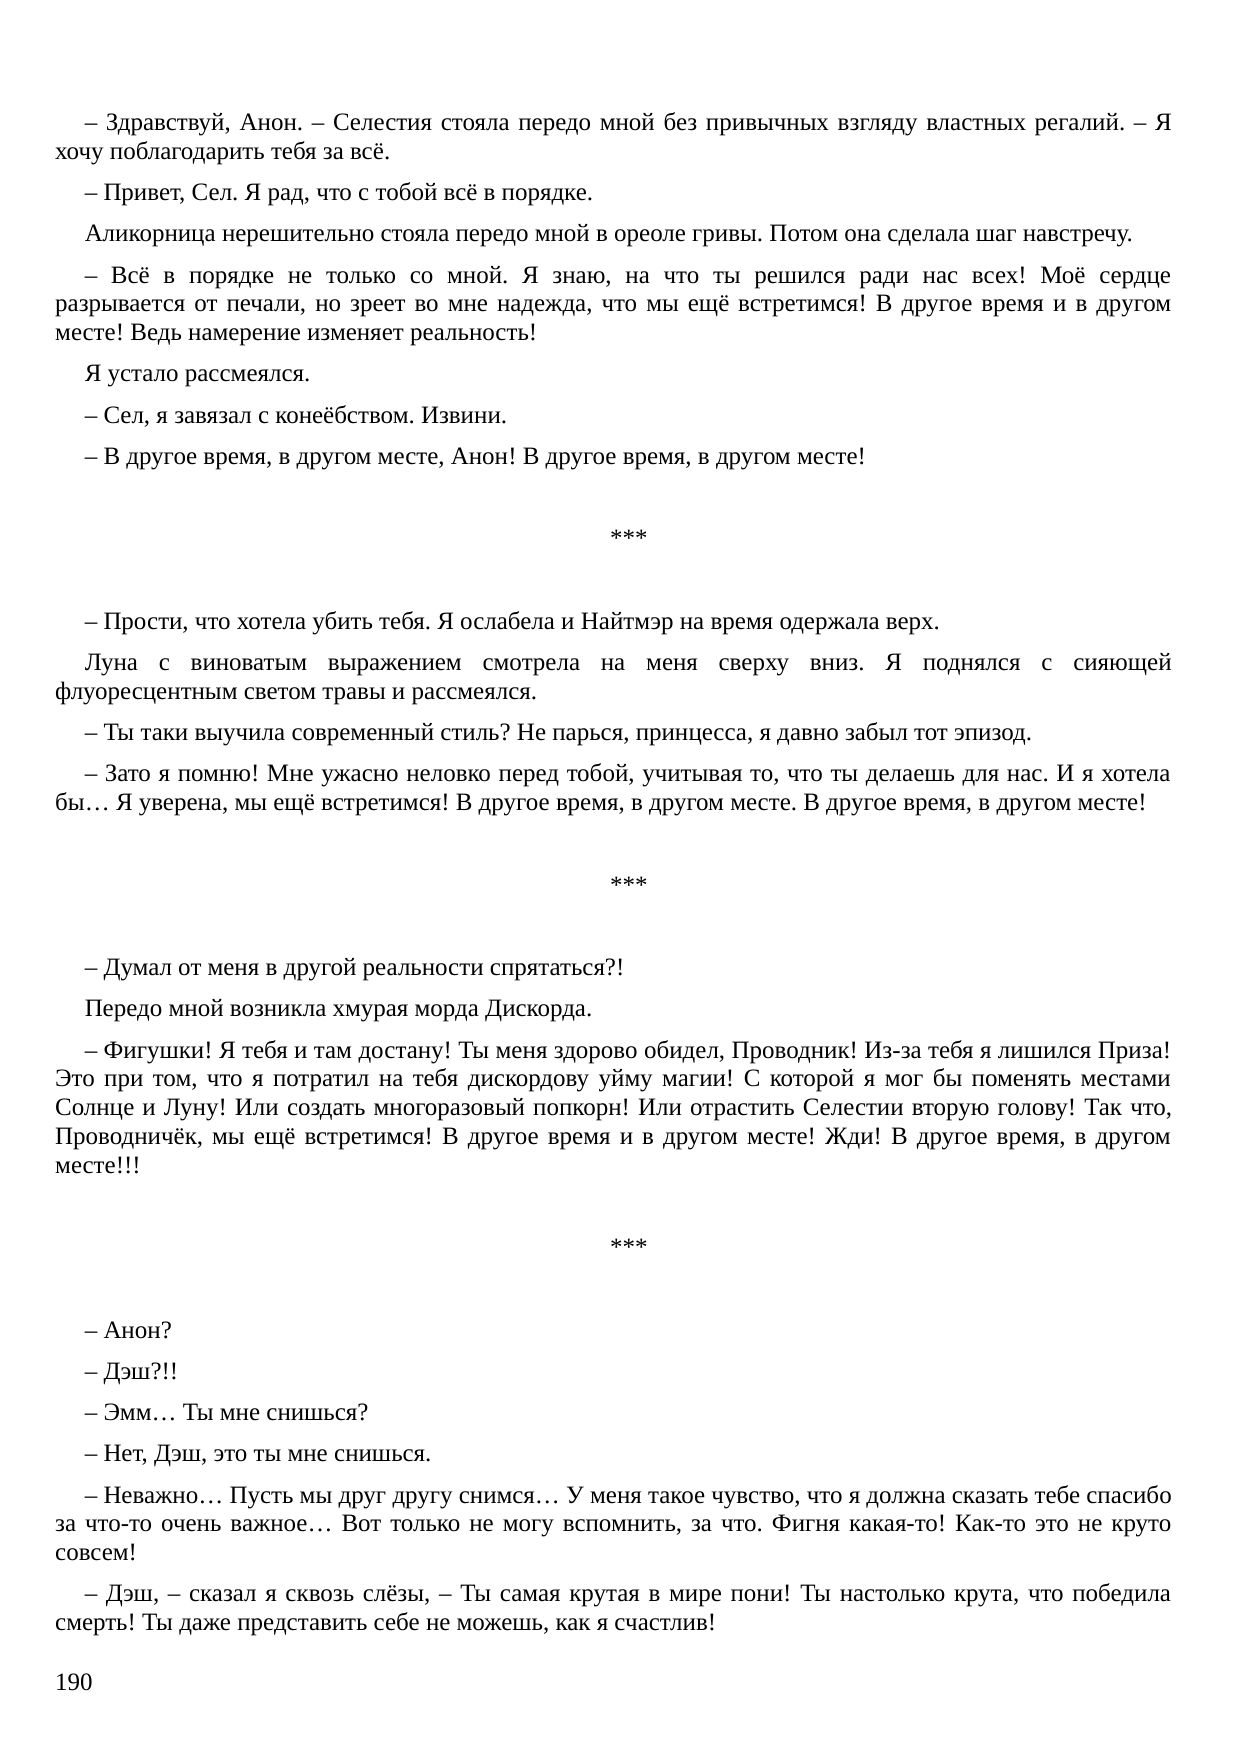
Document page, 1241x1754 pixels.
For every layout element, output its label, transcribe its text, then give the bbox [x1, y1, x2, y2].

text – Зато я помню! Мне ужасно неловко перед тобой, учитывая то, что ты делаешь для нас. И я хотела бы… Я уверена, мы ещё встретимся! В другое время, в другом месте. В другое время, в другом месте! [55, 758, 1173, 816]
text – Думал от меня в другой реальности спрятаться?! [55, 952, 1173, 981]
text – Дэш, – сказал я сквозь слёзы, – Ты самая крутая в мире пони! Ты настолько крута, что победила смерть! Ты даже представить себе не можешь, как я счастлив! [55, 1578, 1173, 1636]
text Передо мной возникла хмурая морда Дискорда. [55, 993, 1173, 1022]
text – Эмм… Ты мне снишься? [55, 1397, 1173, 1426]
text – В другое время, в другом месте, Анон! В другое время, в другом месте! [55, 441, 1173, 470]
text Аликорница нерешительно стояла передо мной в ореоле гривы. Потом она сделала шаг навстречу. [55, 218, 1173, 247]
text Луна с виноватым выражением смотрела на меня сверху вниз. Я поднялся с сияющей флуоресцентным светом травы и рассмеялся. [55, 647, 1173, 705]
text – Дэш?!! [55, 1356, 1173, 1385]
text *** [55, 1232, 1173, 1261]
text *** [55, 523, 1173, 552]
text Я устало рассмеялся. [55, 358, 1173, 387]
text *** [55, 870, 1173, 898]
text – Ты таки выучила современный стиль? Не парься, принцесса, я давно забыл тот эпизод. [55, 717, 1173, 746]
text – Фигушки! Я тебя и там достану! Ты меня здорово обидел, Проводник! Из-за тебя я лишился Приза! Это при том, что я потратил на тебя дискордову уйму магии! С которой я мог бы поменять местами Солнце и Луну! Или создать многоразовый попкорн! Или отрастить Селестии вторую голову! Так что, Проводничёк, мы ещё встретимся! В другое время и в другом месте! Жди! В другое время, в другом месте!!! [55, 1035, 1173, 1178]
text – Неважно… Пусть мы друг другу снимся… У меня такое чувство, что я должна сказать тебе спасибо за что-то очень важное… Вот только не могу вспомнить, за что. Фигня какая-то! Как-то это не круто совсем! [55, 1480, 1173, 1566]
text – Нет, Дэш, это ты мне снишься. [55, 1438, 1173, 1467]
text – Анон? [55, 1315, 1173, 1343]
text – Сел, я завязал с конеёбством. Извини. [55, 400, 1173, 428]
text – Здравствуй, Анон. – Селестия стояла передо мной без привычных взгляду властных регалий. – Я хочу поблагодарить тебя за всё. [55, 107, 1173, 165]
text – Привет, Сел. Я рад, что с тобой всё в порядке. [55, 177, 1173, 206]
text – Всё в порядке не только со мной. Я знаю, на что ты решился ради нас всех! Моё сердце разрывается от печали, но зреет во мне надежда, что мы ещё встретимся! В другое время и в другом месте! Ведь намерение изменяет реальность! [55, 260, 1173, 346]
text – Прости, что хотела убить тебя. Я ослабела и Найтмэр на время одержала верх. [55, 606, 1173, 635]
